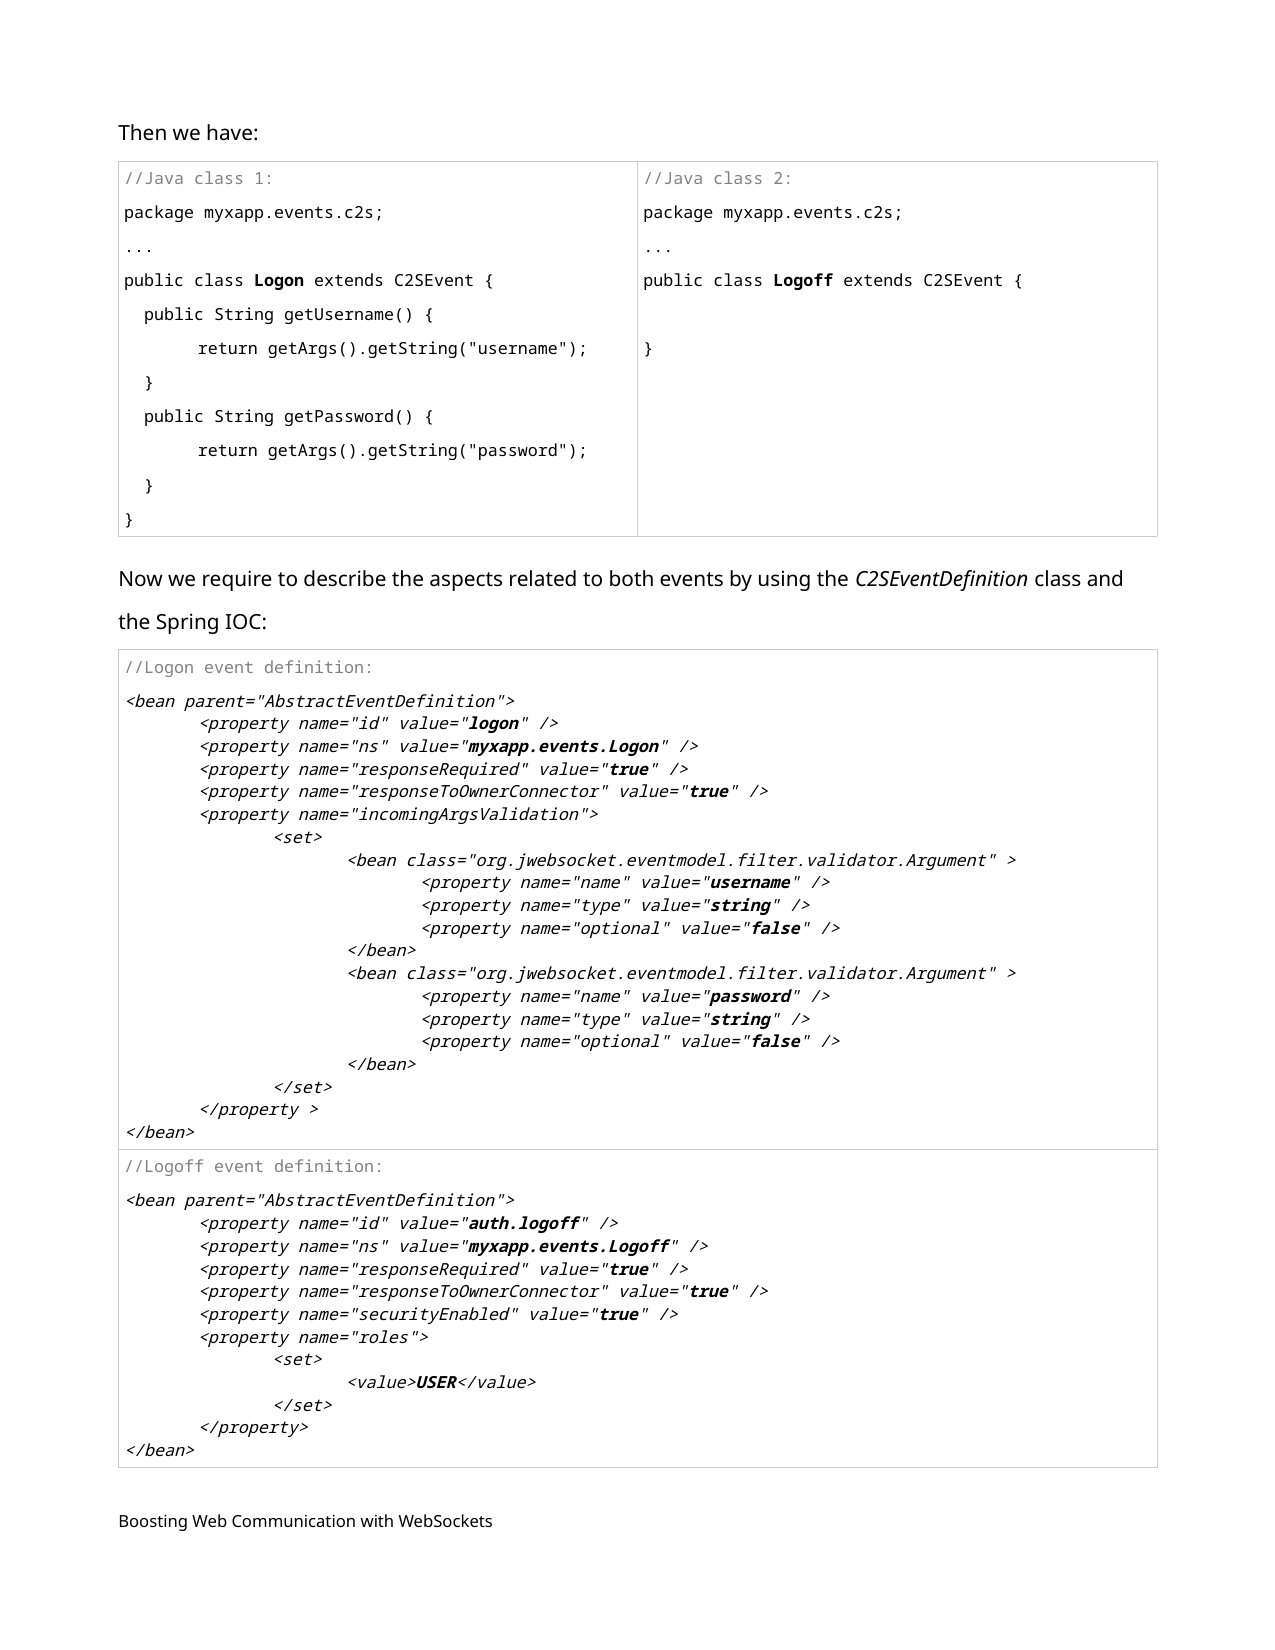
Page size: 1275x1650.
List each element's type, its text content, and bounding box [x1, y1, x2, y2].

text Then we have: [118, 118, 1157, 147]
table_cell //Logoff event definition: <bean parent="AbstractEventDefinition"> <property name="id" value="auth.logoff" /> <property name="ns" value="myxapp.events.Logoff" /> <property name="responseRequired" value="true" /> <property name="responseToOwnerConnector" value="true" /> <property name="securityEnabled" value="true" /> <property name="roles"> <set> <value>USER</value> </set> </property> </bean> [119, 1150, 1157, 1467]
table_header //Java class 2: package myxapp.events.c2s; ... public class Logoff extends C2SEvent { } [638, 162, 1157, 536]
table_header //Logon event definition: <bean parent="AbstractEventDefinition"> <property name="id" value="logon" /> <property name="ns" value="myxapp.events.Logon" /> <property name="responseRequired" value="true" /> <property name="responseToOwnerConnector" value="true" /> <property name="incomingArgsValidation"> <set> <bean class="org.jwebsocket.eventmodel.filter.validator.Argument" > <property name="name" value="username" /> <property name="type" value="string" /> <property name="optional" value="false" /> </bean> <bean class="org.jwebsocket.eventmodel.filter.validator.Argument" > <property name="name" value="password" /> <property name="type" value="string" /> <property name="optional" value="false" /> </bean> </set> </property > </bean> [119, 650, 1157, 1149]
text Now we require to describe the aspects related to both events by using the C2SEventDefinition class and the Spring IOC: [118, 564, 1157, 635]
table_header //Java class 1: package myxapp.events.c2s; ... public class Logon extends C2SEvent { public String getUsername() { return getArgs().getString("username"); } public String getPassword() { return getArgs().getString("password"); } } [119, 162, 637, 536]
